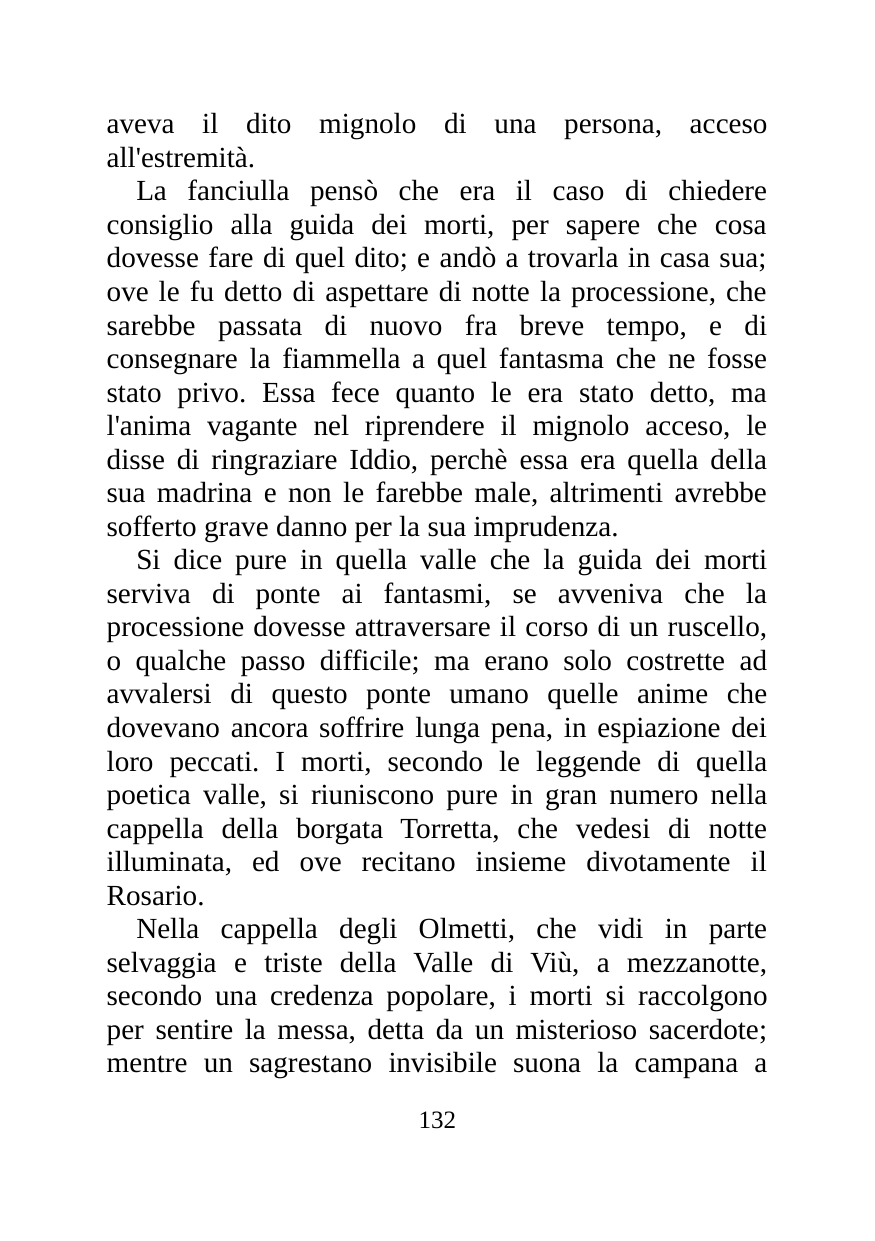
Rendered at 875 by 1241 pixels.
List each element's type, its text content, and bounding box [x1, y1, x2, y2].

text La fanciulla pensò che era il caso di chiedere consiglio alla guida dei morti, per sapere che cosa dovesse fare di quel dito; e andò a trovarla in casa sua; ove le fu detto di aspettare di notte la processione, che sarebbe passata di nuovo fra breve tempo, e di consegnare la fiammella a quel fantasma che ne fosse stato privo. Essa fece quanto le era stato detto, ma l'anima vagante nel riprendere il mignolo acceso, le disse di ringraziare Iddio, perchè essa era quella della sua madrina e non le farebbe male, altrimenti avrebbe sofferto grave danno per la sua imprudenza. [106, 173, 768, 542]
text Nella cappella degli Olmetti, che vidi in parte selvaggia e triste della Valle di Viù, a mezzanotte, secondo una credenza popolare, i morti si raccolgono per sentire la messa, detta da un misterioso sacerdote; mentre un sagrestano invisibile suona la campana a [106, 911, 768, 1079]
text Si dice pure in quella valle che la guida dei morti serviva di ponte ai fantasmi, se avveniva che la processione dovesse attraversare il corso di un ruscello, o qualche passo difficile; ma erano solo costrette ad avvalersi di questo ponte umano quelle anime che dovevano ancora soffrire lunga pena, in espiazione dei loro peccati. I morti, secondo le leggende di quella poetica valle, si riuniscono pure in gran numero nella cappella della borgata Torretta, che vedesi di notte illuminata, ed ove recitano insieme divotamente il Rosario. [106, 542, 768, 911]
text aveva il dito mignolo di una persona, acceso all'estremità. [106, 106, 768, 173]
